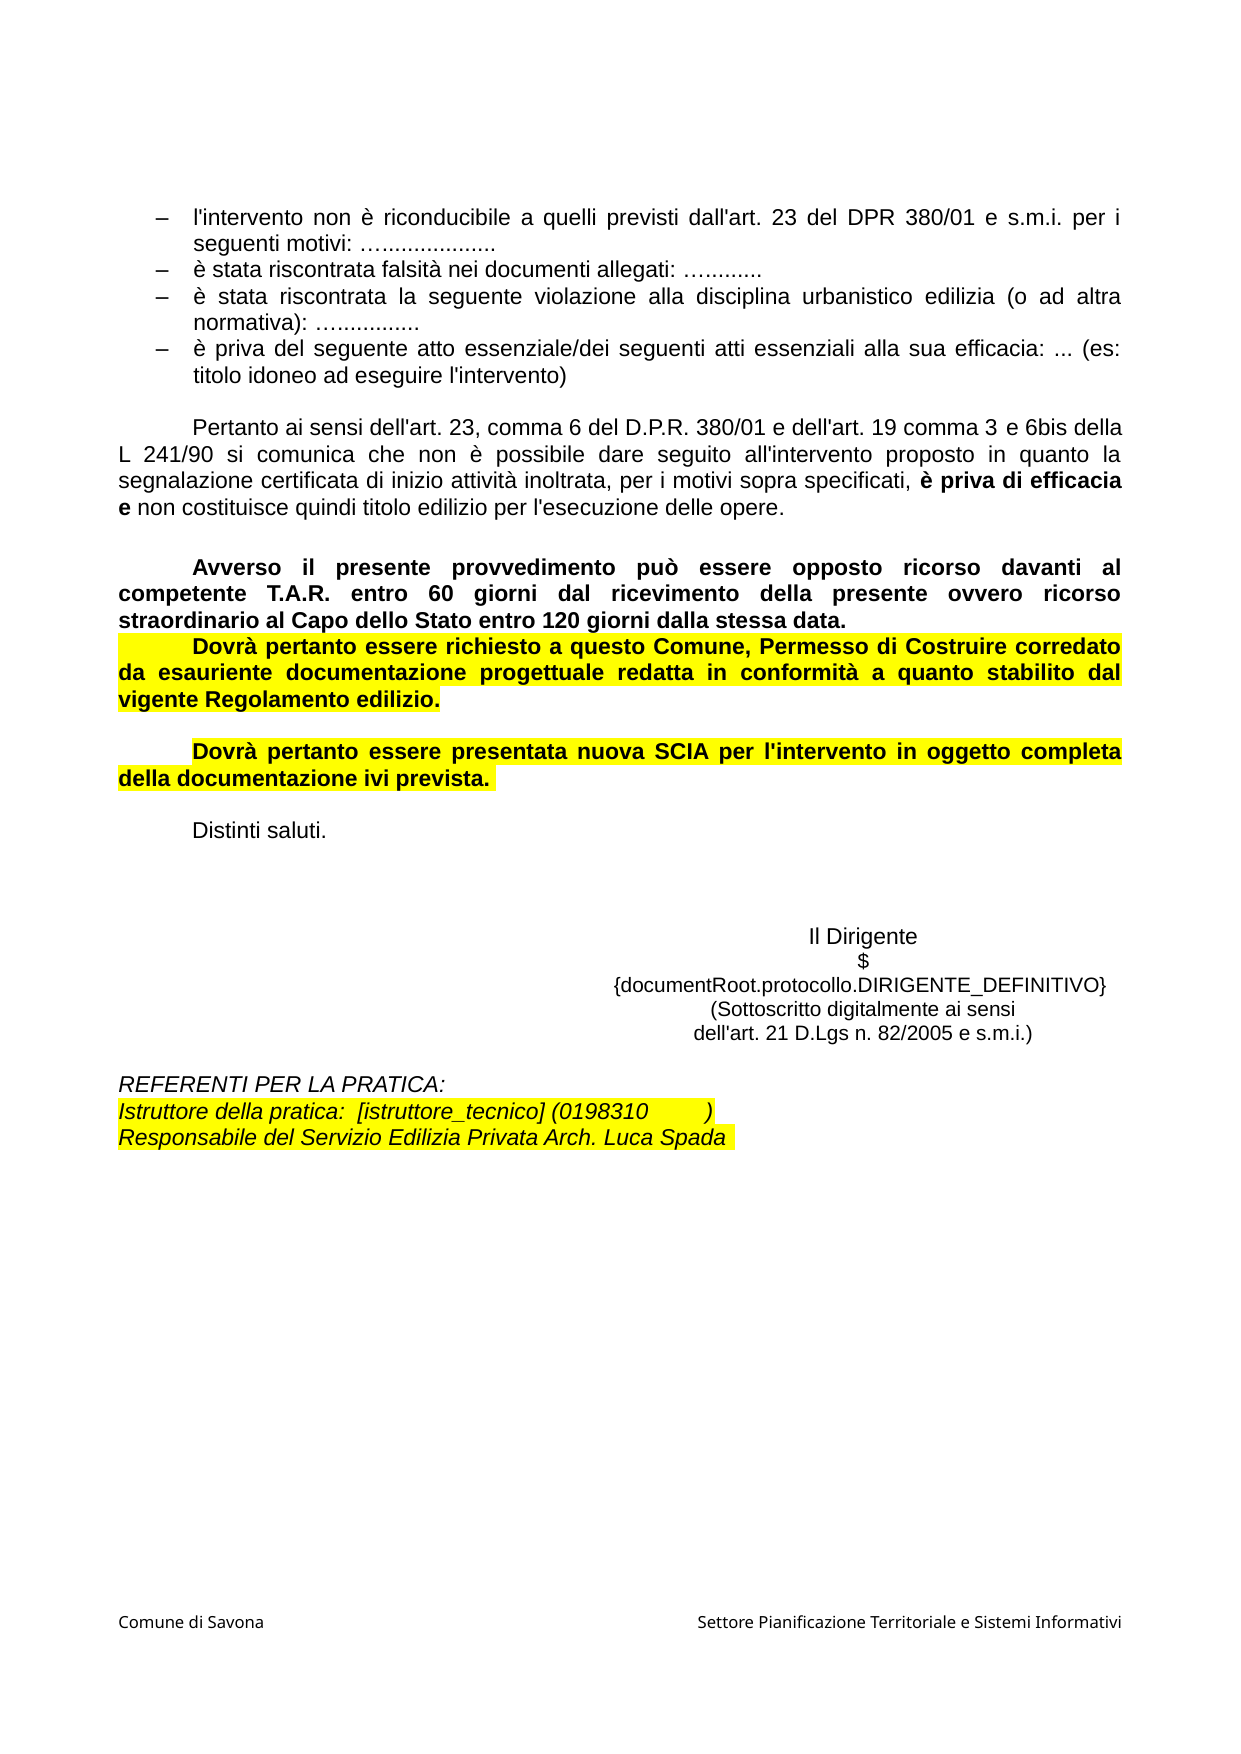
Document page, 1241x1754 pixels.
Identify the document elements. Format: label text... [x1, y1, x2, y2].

list è priva del seguente atto essenziale/dei seguenti atti essenziali alla sua efficacia: ... (es: titolo idoneo ad eseguire l'intervento) [156, 335, 1122, 388]
text Dovrà pertanto essere presentata nuova SCIA per l'intervento in oggetto completa della documentazione ivi prevista. [118, 738, 1122, 791]
table_header Il Dirigente [604, 923, 1122, 949]
text Istruttore della pratica: [istruttore_tecnico] (0198310 ) [118, 1098, 1122, 1124]
text Avverso il presente provvedimento può essere opposto ricorso davanti al competente T.A.R. entro 60 giorni dal ricevimento della presente ovvero ricorso straordinario al Capo dello Stato entro 120 giorni dalla stessa data. [118, 554, 1122, 633]
table_cell ${documentRoot.protocollo.DIRIGENTE_DEFINITIVO} (Sottoscritto digitalmente ai sensi dell'art. 21 D.Lgs n. 82/2005 e s.m.i.) [604, 949, 1122, 1071]
table_header [118, 923, 604, 949]
text Pertanto ai sensi dell'art. 23, comma 6 del D.P.R. 380/01 e dell'art. 19 comma 3 e 6bis della L 241/90 si comunica che non è possibile dare seguito all'intervento proposto in quanto la segnalazione certificata di inizio attività inoltrata, per i motivi sopra specificati, è priva di efficacia e non costituisce quindi titolo edilizio per l'esecuzione delle opere. [118, 414, 1122, 520]
list l'intervento non è riconducibile a quelli previsti dall'art. 23 del DPR 380/01 e s.m.i. per i seguenti motivi: ….................. [156, 203, 1122, 256]
text Responsabile del Servizio Edilizia Privata Arch. Luca Spada [118, 1124, 1122, 1150]
text REFERENTI PER LA PRATICA: [118, 1071, 1122, 1098]
table_cell [118, 949, 604, 1071]
text Distinti saluti. [156, 817, 1122, 844]
text Dovrà pertanto essere richiesto a questo Comune, Permesso di Costruire corredato da esauriente documentazione progettuale redatta in conformità a quanto stabilito dal vigente Regolamento edilizio. [118, 633, 1122, 712]
list è stata riscontrata falsità nei documenti allegati: …......... [156, 256, 1122, 283]
list è stata riscontrata la seguente violazione alla disciplina urbanistico edilizia (o ad altra normativa): …............. [156, 283, 1122, 335]
